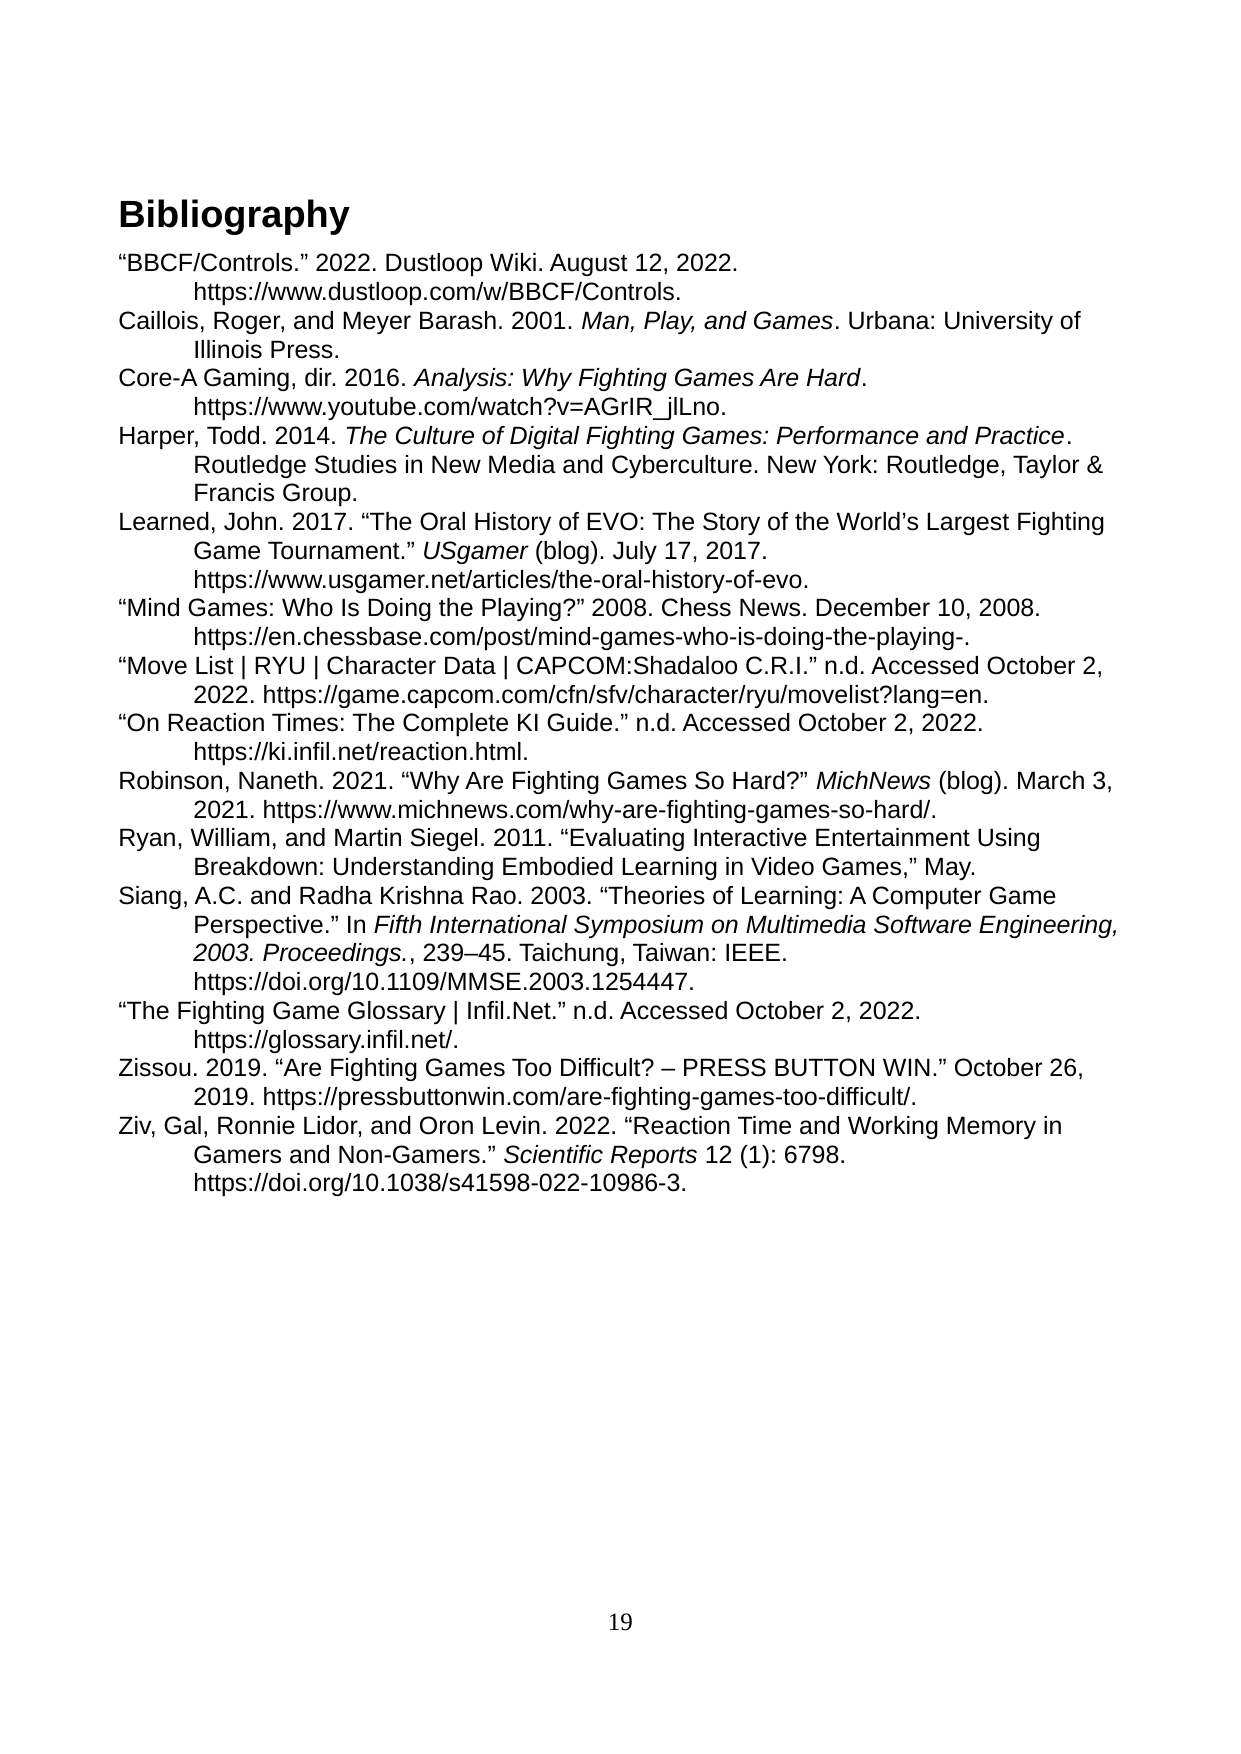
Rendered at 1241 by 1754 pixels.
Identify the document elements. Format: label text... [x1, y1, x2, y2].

text Robinson, Naneth. 2021. “Why Are Fighting Games So Hard?” MichNews (blog). March 3, 2021. https://www.michnews.com/why-are-fighting-games-so-hard/. [118, 766, 1122, 823]
text Siang, A.C. and Radha Krishna Rao. 2003. “Theories of Learning: A Computer Game Perspective.” In Fifth International Symposium on Multimedia Software Engineering, 2003. Proceedings., 239–45. Taichung, Taiwan: IEEE. https://doi.org/10.1109/MMSE.2003.1254447. [118, 881, 1122, 996]
text Ryan, William, and Martin Siegel. 2011. “Evaluating Interactive Entertainment Using Breakdown: Understanding Embodied Learning in Video Games,” May. [118, 823, 1122, 881]
text Ziv, Gal, Ronnie Lidor, and Oron Levin. 2022. “Reaction Time and Working Memory in Gamers and Non-Gamers.” Scientific Reports 12 (1): 6798. https://doi.org/10.1038/s41598-022-10986-3. [118, 1111, 1122, 1197]
text Caillois, Roger, and Meyer Barash. 2001. Man, Play, and Games. Urbana: University of Illinois Press. [118, 306, 1122, 363]
text Learned, John. 2017. “The Oral History of EVO: The Story of the World’s Largest Fighting Game Tournament.” USgamer (blog). July 17, 2017. https://www.usgamer.net/articles/the-oral-history-of-evo. [118, 507, 1122, 593]
text Zissou. 2019. “Are Fighting Games Too Difficult? – PRESS BUTTON WIN.” October 26, 2019. https://pressbuttonwin.com/are-fighting-games-too-difficult/. [118, 1053, 1122, 1111]
text “The Fighting Game Glossary | Infil.Net.” n.d. Accessed October 2, 2022. https://glossary.infil.net/. [118, 996, 1122, 1053]
text Harper, Todd. 2014. The Culture of Digital Fighting Games: Performance and Practice. Routledge Studies in New Media and Cyberculture. New York: Routledge, Taylor & Francis Group. [118, 421, 1122, 507]
text “Mind Games: Who Is Doing the Playing?” 2008. Chess News. December 10, 2008. https://en.chessbase.com/post/mind-games-who-is-doing-the-playing-. [118, 593, 1122, 651]
text “Move List | RYU | Character Data | CAPCOM:Shadaloo C.R.I.” n.d. Accessed October 2, 2022. https://game.capcom.com/cfn/sfv/character/ryu/movelist?lang=en. [118, 651, 1122, 708]
text “On Reaction Times: The Complete KI Guide.” n.d. Accessed October 2, 2022. https://ki.infil.net/reaction.html. [118, 708, 1122, 766]
subtitle Bibliography [118, 192, 1122, 236]
text Core-A Gaming, dir. 2016. Analysis: Why Fighting Games Are Hard. https://www.youtube.com/watch?v=AGrIR_jlLno. [118, 363, 1122, 421]
text “BBCF/Controls.” 2022. Dustloop Wiki. August 12, 2022. https://www.dustloop.com/w/BBCF/Controls. [118, 248, 1122, 306]
